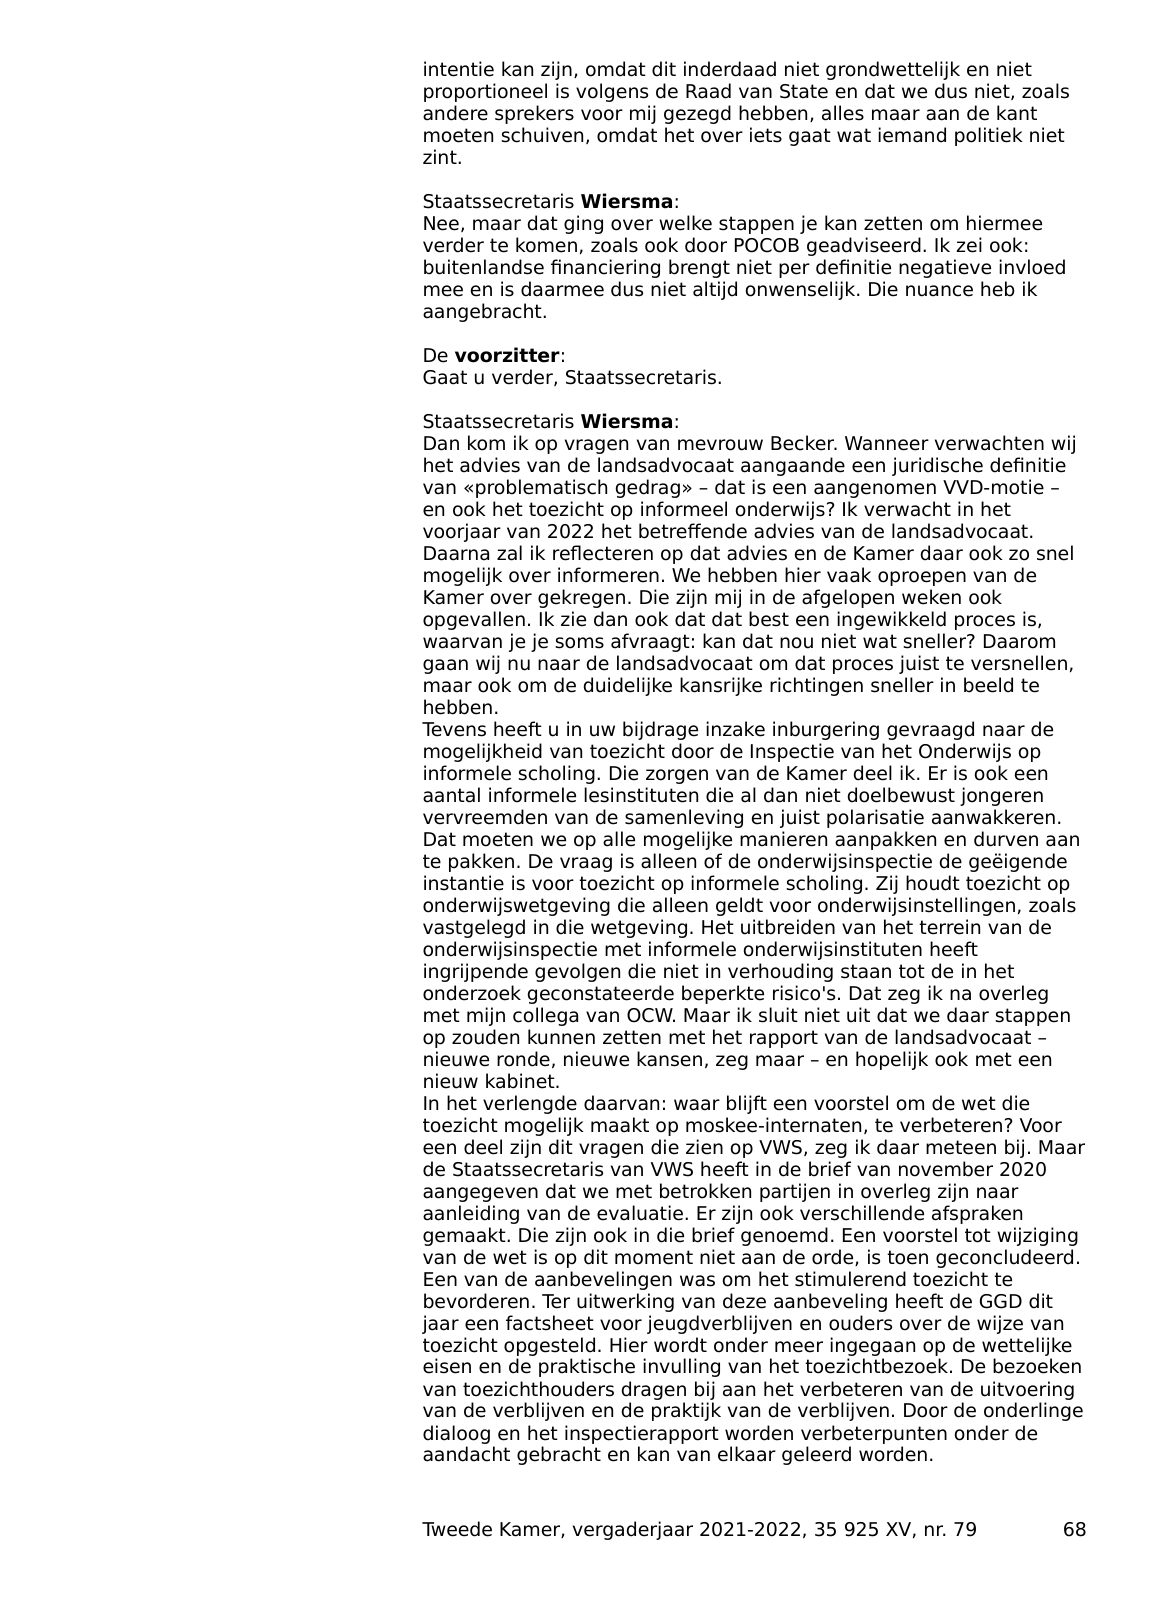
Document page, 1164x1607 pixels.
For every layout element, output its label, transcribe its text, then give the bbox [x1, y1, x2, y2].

text Staatssecretaris Wiersma: [422, 191, 1087, 213]
text Staatssecretaris Wiersma: [422, 411, 1087, 433]
text Tevens heeft u in uw bijdrage inzake inburgering gevraagd naar de mogelijkheid van toezicht door de Inspectie van het Onderwijs op informele scholing. Die zorgen van de Kamer deel ik. Er is ook een aantal informele lesinstituten die al dan niet doelbewust jongeren vervreemden van de samenleving en juist polarisatie aanwakkeren. Dat moeten we op alle mogelijke manieren aanpakken en durven aan te pakken. De vraag is alleen of de onderwijsinspectie de geëigende instantie is voor toezicht op informele scholing. Zij houdt toezicht op onderwijswetgeving die alleen geldt voor onderwijsinstellingen, zoals vastgelegd in die wetgeving. Het uitbreiden van het terrein van de onderwijsinspectie met informele onderwijsinstituten heeft ingrijpende gevolgen die niet in verhouding staan tot de in het onderzoek geconstateerde beperkte risico's. Dat zeg ik na overleg met mijn collega van OCW. Maar ik sluit niet uit dat we daar stappen op zouden kunnen zetten met het rapport van de landsadvocaat – nieuwe ronde, nieuwe kansen, zeg maar – en hopelijk ook met een nieuw kabinet. [422, 719, 1087, 1093]
text Nee, maar dat ging over welke stappen je kan zetten om hiermee verder te komen, zoals ook door POCOB geadviseerd. Ik zei ook: buitenlandse financiering brengt niet per definitie negatieve invloed mee en is daarmee dus niet altijd onwenselijk. Die nuance heb ik aangebracht. [422, 213, 1087, 323]
text Gaat u verder, Staatssecretaris. [422, 367, 1087, 389]
text In het verlengde daarvan: waar blijft een voorstel om de wet die toezicht mogelijk maakt op moskee-internaten, te verbeteren? Voor een deel zijn dit vragen die zien op VWS, zeg ik daar meteen bij. Maar de Staatssecretaris van VWS heeft in de brief van november 2020 aangegeven dat we met betrokken partijen in overleg zijn naar aanleiding van de evaluatie. Er zijn ook verschillende afspraken gemaakt. Die zijn ook in die brief genoemd. Een voorstel tot wijziging van de wet is op dit moment niet aan de orde, is toen geconcludeerd. Een van de aanbevelingen was om het stimulerend toezicht te bevorderen. Ter uitwerking van deze aanbeveling heeft de GGD dit jaar een factsheet voor jeugdverblijven en ouders over de wijze van toezicht opgesteld. Hier wordt onder meer ingegaan op de wettelijke eisen en de praktische invulling van het toezichtbezoek. De bezoeken van toezichthouders dragen bij aan het verbeteren van de uitvoering van de verblijven en de praktijk van de verblijven. Door de onderlinge dialoog en het inspectierapport worden verbeterpunten onder de aandacht gebracht en kan van elkaar geleerd worden. [422, 1093, 1087, 1466]
text Dan kom ik op vragen van mevrouw Becker. Wanneer verwachten wij het advies van de landsadvocaat aangaande een juridische definitie van «problematisch gedrag» – dat is een aangenomen VVD-motie – en ook het toezicht op informeel onderwijs? Ik verwacht in het voorjaar van 2022 het betreffende advies van de landsadvocaat. Daarna zal ik reflecteren op dat advies en de Kamer daar ook zo snel mogelijk over informeren. We hebben hier vaak oproepen van de Kamer over gekregen. Die zijn mij in de afgelopen weken ook opgevallen. Ik zie dan ook dat dat best een ingewikkeld proces is, waarvan je je soms afvraagt: kan dat nou niet wat sneller? Daarom gaan wij nu naar de landsadvocaat om dat proces juist te versnellen, maar ook om de duidelijke kansrijke richtingen sneller in beeld te hebben. [422, 433, 1087, 719]
text De voorzitter: [422, 345, 1087, 367]
text intentie kan zijn, omdat dit inderdaad niet grondwettelijk en niet proportioneel is volgens de Raad van State en dat we dus niet, zoals andere sprekers voor mij gezegd hebben, alles maar aan de kant moeten schuiven, omdat het over iets gaat wat iemand politiek niet zint. [422, 59, 1087, 169]
